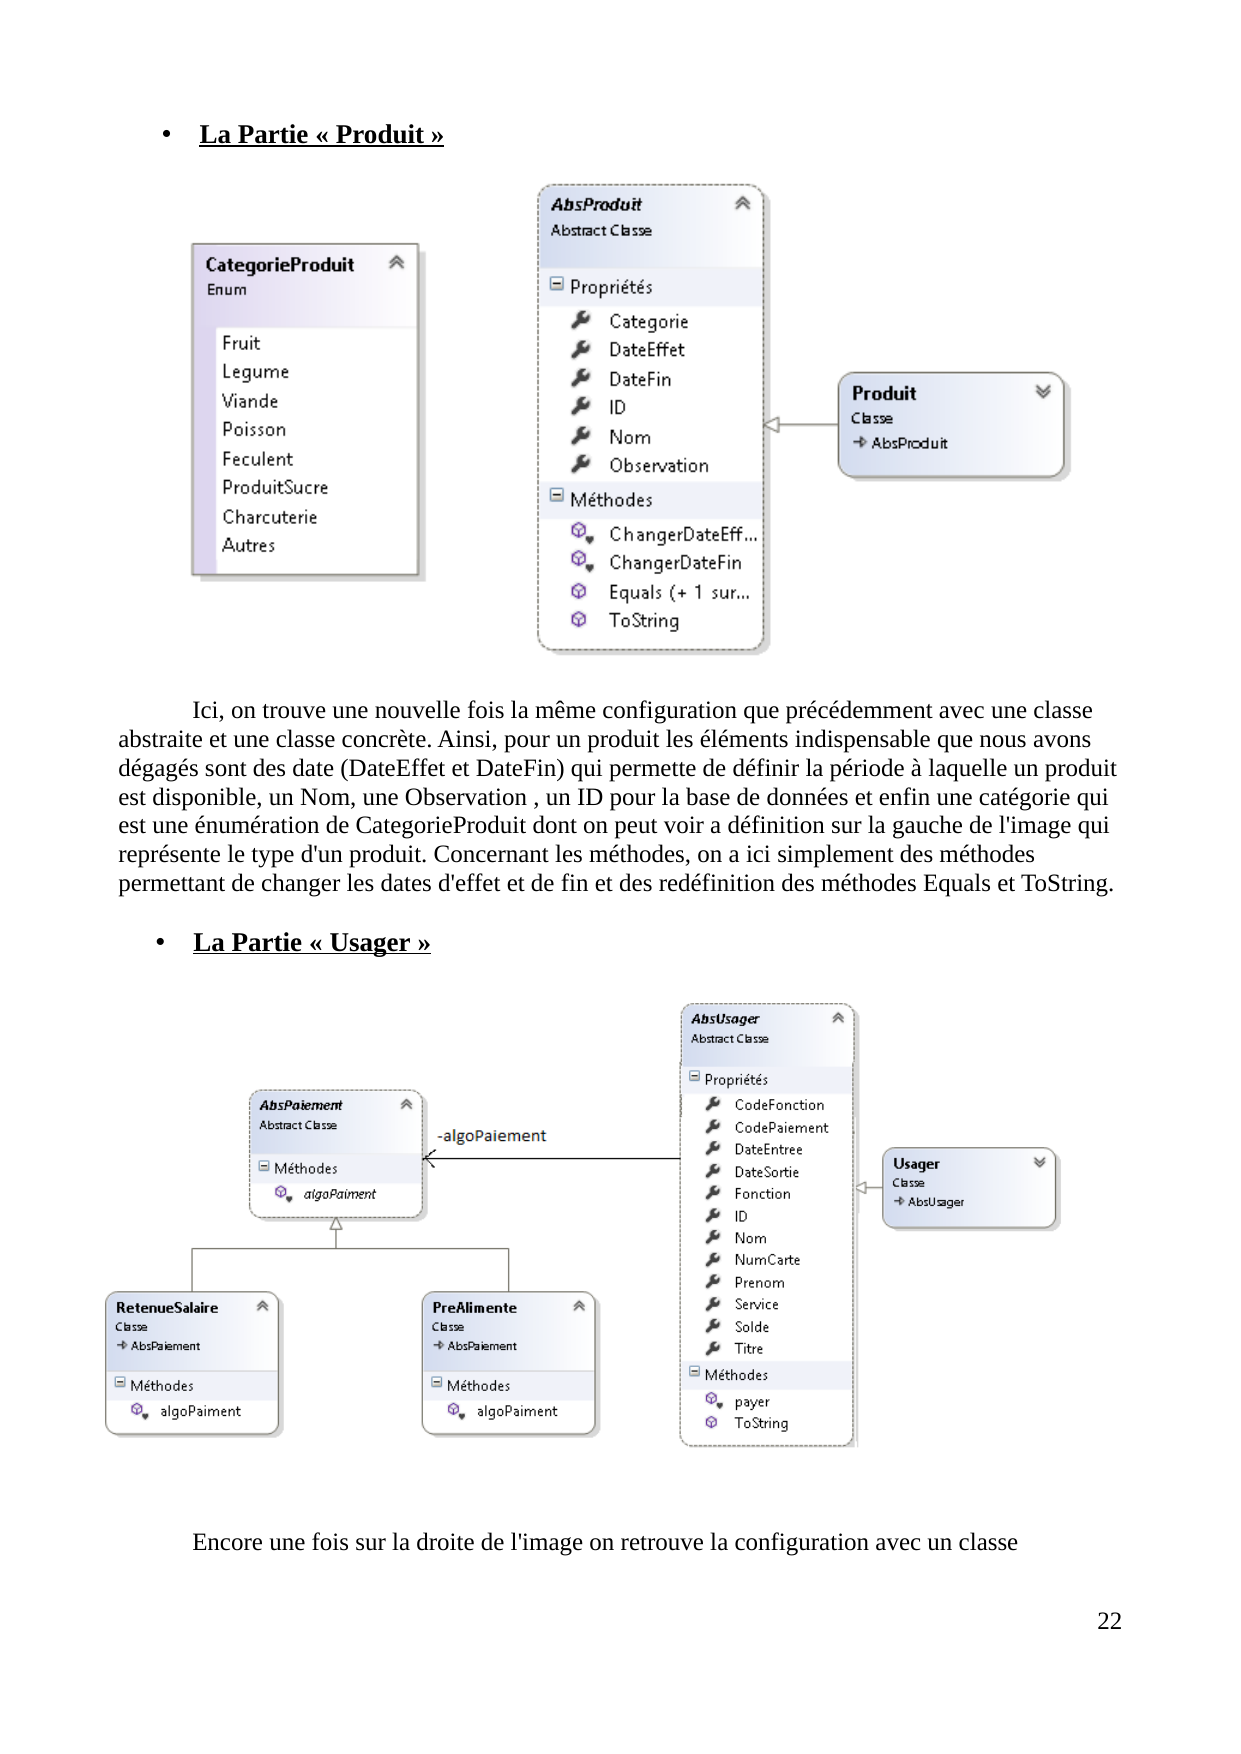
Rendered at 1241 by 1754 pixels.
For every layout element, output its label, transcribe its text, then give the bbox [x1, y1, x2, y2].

list La Partie « Produit » [162, 118, 1122, 149]
list La Partie « Usager » [156, 926, 1122, 957]
picture [185, 234, 434, 585]
picture [525, 178, 1090, 657]
text Encore une fois sur la droite de l'image on retrouve la configuration avec un classe [118, 1527, 1122, 1556]
picture [86, 984, 1091, 1499]
text Ici, on trouve une nouvelle fois la même configuration que précédemment avec une classe abstraite et une classe concrète. Ainsi, pour un produit les éléments indispensable que nous avons dégagés sont des date (DateEffet et DateFin) qui permette de définir la période à laquelle un produit est disponible, un Nom, une Observation , un ID pour la base de données et enfin une catégorie qui est une énumération de CategorieProduit dont on peut voir a définition sur la gauche de l'image qui représente le type d'un produit. Concernant les méthodes, on a ici simplement des méthodes permettant de changer les dates d'effet et de fin et des redéfinition des méthodes Equals et ToString. [118, 696, 1122, 897]
